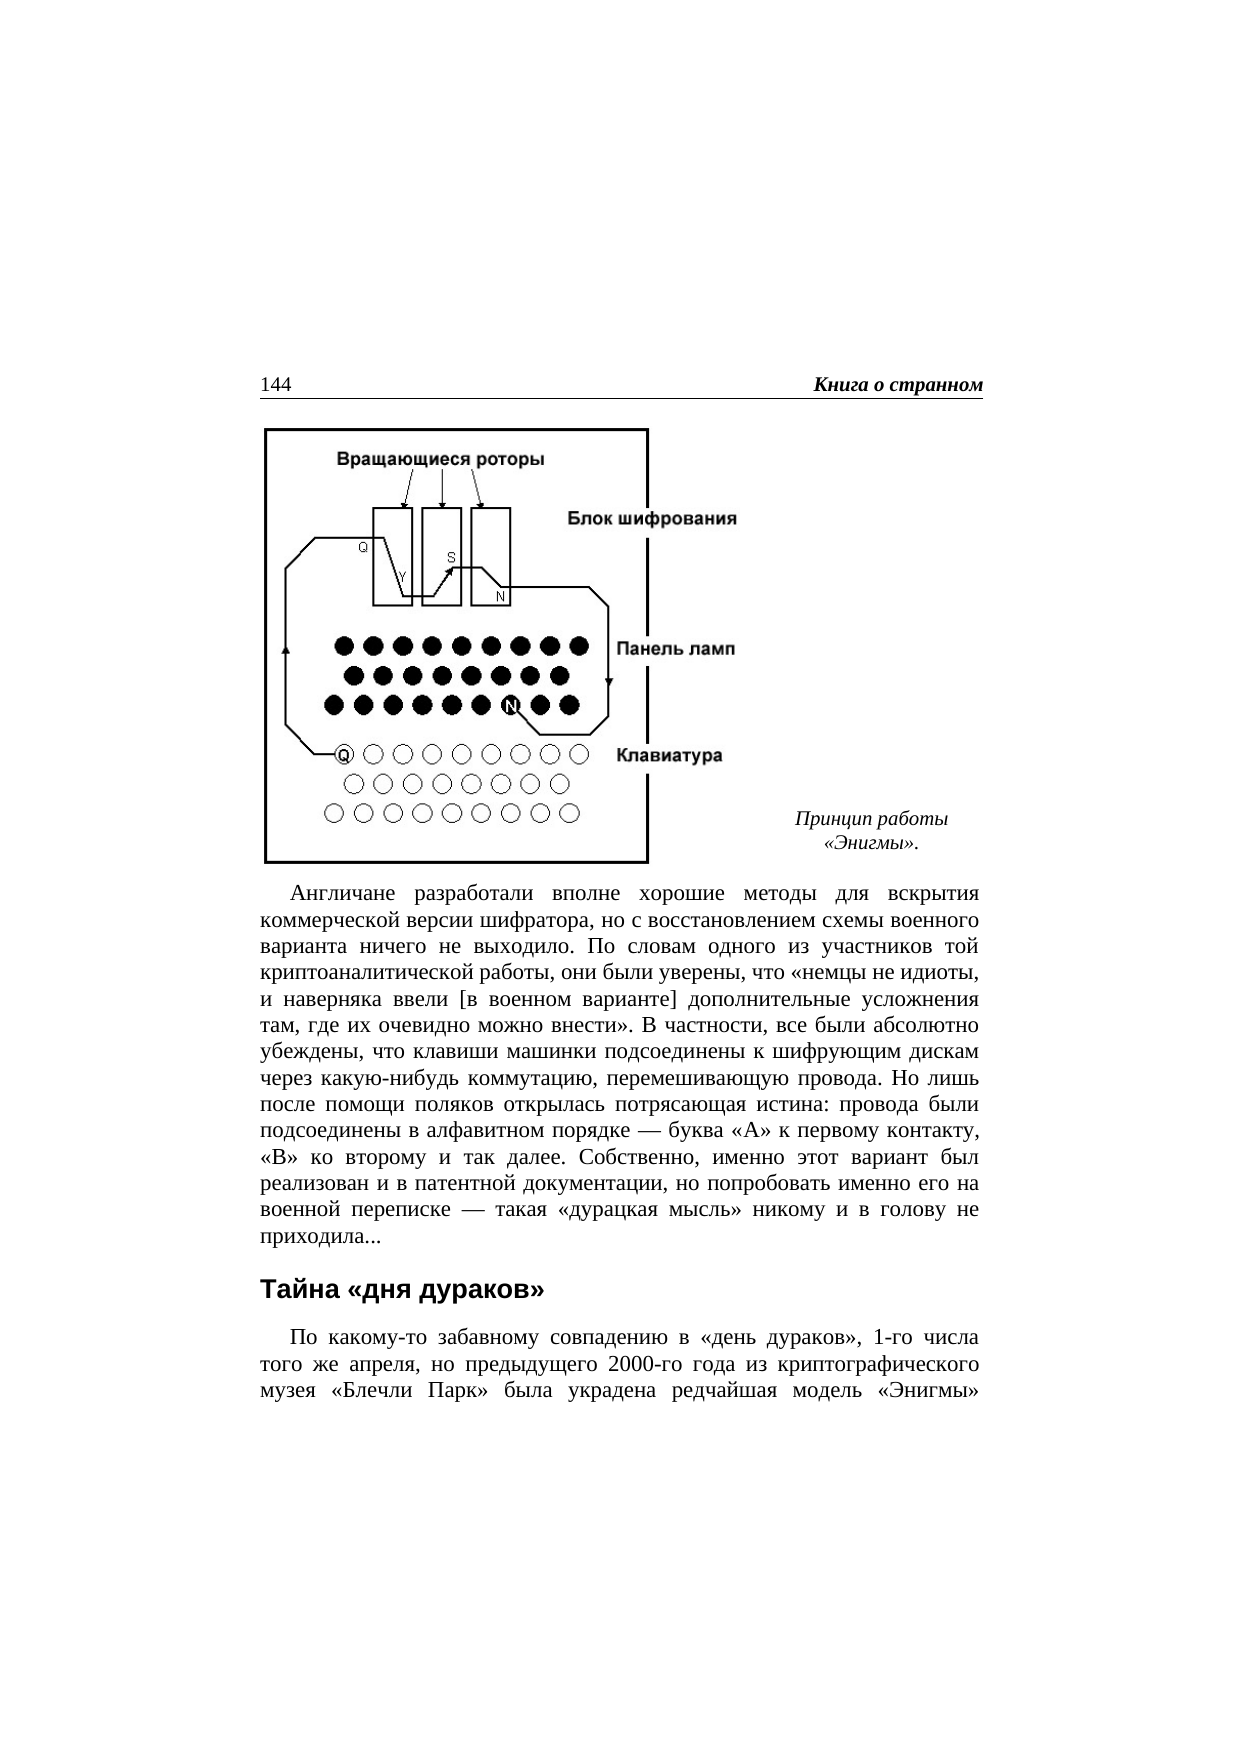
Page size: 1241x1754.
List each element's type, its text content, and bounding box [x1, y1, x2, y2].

table_header [249, 414, 751, 868]
picture [260, 426, 740, 867]
text Англичане разработали вполне хорошие методы для вскрытия коммерческой версии шифратора, но с восстановлением схемы военного варианта ничего не выходило. По словам одного из участников той криптоаналитической работы, они были уверены, что «немцы не идиоты, и наверняка ввели [в военном варианте] дополнительные усложнения там, где их очевидно можно внести». В частности, все были абсолютно убеждены, что клавиши машинки подсоединены к шифрующим дискам через какую-нибудь коммутацию, перемешивающую провода. Но лишь после помощи поляков открылась потрясающая истина: провода были подсоединены в алфавитном порядке — буква «A» к первому контакту, «B» ко второму и так далее. Собственно, именно этот вариант был реализован и в патентной документации, но попробовать именно его на военной переписке — такая «дурацкая мысль» никому и в голову не приходила... [260, 879, 980, 1248]
subtitle Тайна «дня дураков» [260, 1273, 980, 1304]
text По какому-то забавному совпадению в «день дураков», 1-го числа того же апреля, но предыдущего 2000-го года из криптографического музея «Блечли Парк» была украдена редчайшая модель «Энигмы» [260, 1323, 980, 1402]
table_header Принцип работы «Энигмы». [751, 414, 992, 867]
